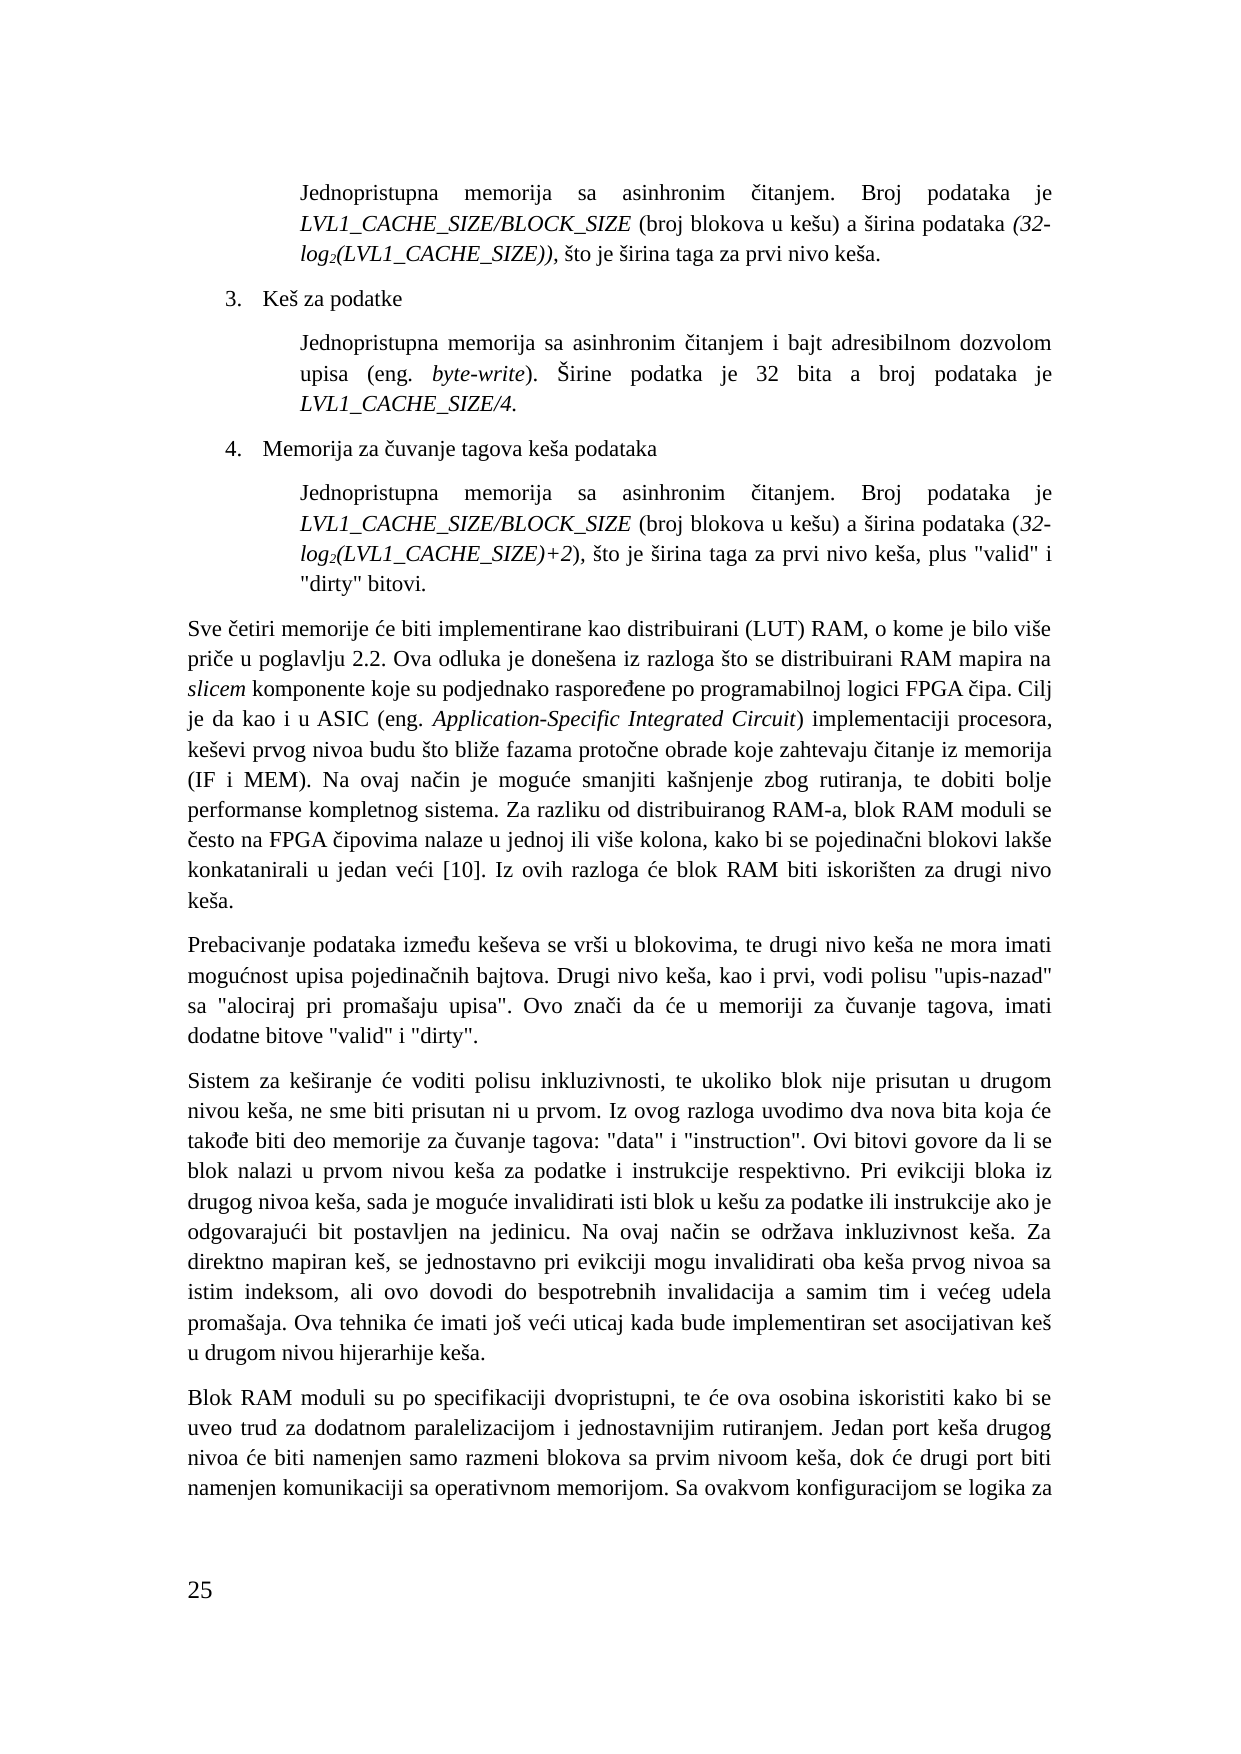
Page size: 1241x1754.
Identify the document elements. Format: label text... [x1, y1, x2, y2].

text Prebacivanje podataka između keševa se vrši u blokovima, te drugi nivo keša ne mora imati mogućnost upisa pojedinačnih bajtova. Drugi nivo keša, kao i prvi, vodi polisu "upis-nazad" sa "alociraj pri promašaju upisa". Ovo znači da će u memoriji za čuvanje tagova, imati dodatne bitove "valid" i "dirty". [187, 932, 1053, 1048]
list Jednopristupna memorija sa asinhronim čitanjem. Broj podataka je LVL1_CACHE_SIZE/BLOCK_SIZE (broj blokova u kešu) a širina podataka (32-log2(LVL1_CACHE_SIZE)+2), što je širina taga za prvi nivo keša, plus "valid" i "dirty" bitovi. [262, 479, 1053, 596]
list Jednopristupna memorija sa asinhronim čitanjem i bajt adresibilnom dozvolom upisa (eng. byte-write). Širine podatka je 32 bita a broj podataka je LVL1_CACHE_SIZE/4. [262, 329, 1053, 416]
text Blok RAM moduli su po specifikaciji dvopristupni, te će ova osobina iskoristiti kako bi se uveo trud za dodatnom paralelizacijom i jednostavnijim rutiranjem. Jedan port keša drugog nivoa će biti namenjen samo razmeni blokova sa prvim nivoom keša, dok će drugi port biti namenjen komunikaciji sa operativnom memorijom. Sa ovakvom konfiguracijom se logika za [187, 1384, 1053, 1501]
text Sve četiri memorije će biti implementirane kao distribuirani (LUT) RAM, o kome je bilo više priče u poglavlju 2.2. Ova odluka je donešena iz razloga što se distribuirani RAM mapira na slicem komponente koje su podjednako raspoređene po programabilnoj logici FPGA čipa. Cilj je da kao i u ASIC (eng. Application-Specific Integrated Circuit) implementaciji procesora, keševi prvog nivoa budu što bliže fazama protočne obrade koje zahtevaju čitanje iz memorija (IF i MEM). Na ovaj način je moguće smanjiti kašnjenje zbog rutiranja, te dobiti bolje performanse kompletnog sistema. Za razliku od distribuiranog RAM-a, blok RAM moduli se često na FPGA čipovima nalaze u jednoj ili više kolona, kako bi se pojedinačni blokovi lakše konkatanirali u jedan veći [10]. Iz ovih razloga će blok RAM biti iskorišten za drugi nivo keša. [187, 615, 1053, 913]
list Keš za podatke [225, 285, 1053, 311]
list Memorija za čuvanje tagova keša podataka [225, 435, 1053, 461]
list Jednopristupna memorija sa asinhronim čitanjem. Broj podataka je LVL1_CACHE_SIZE/BLOCK_SIZE (broj blokova u kešu) a širina podataka (32-log2(LVL1_CACHE_SIZE)), što je širina taga za prvi nivo keša. [262, 179, 1053, 266]
text Sistem za keširanje će voditi polisu inkluzivnosti, te ukoliko blok nije prisutan u drugom nivou keša, ne sme biti prisutan ni u prvom. Iz ovog razloga uvodimo dva nova bita koja će takođe biti deo memorije za čuvanje tagova: "data" i "instruction". Ovi bitovi govore da li se blok nalazi u prvom nivou keša za podatke i instrukcije respektivno. Pri evikciji bloka iz drugog nivoa keša, sada je moguće invalidirati isti blok u kešu za podatke ili instrukcije ako je odgovarajući bit postavljen na jedinicu. Na ovaj način se održava inkluzivnost keša. Za direktno mapiran keš, se jednostavno pri evikciji mogu invalidirati oba keša prvog nivoa sa istim indeksom, ali ovo dovodi do bespotrebnih invalidacija a samim tim i većeg udela promašaja. Ova tehnika će imati još veći uticaj kada bude implementiran set asocijativan keš u drugom nivou hijerarhije keša. [187, 1067, 1053, 1365]
